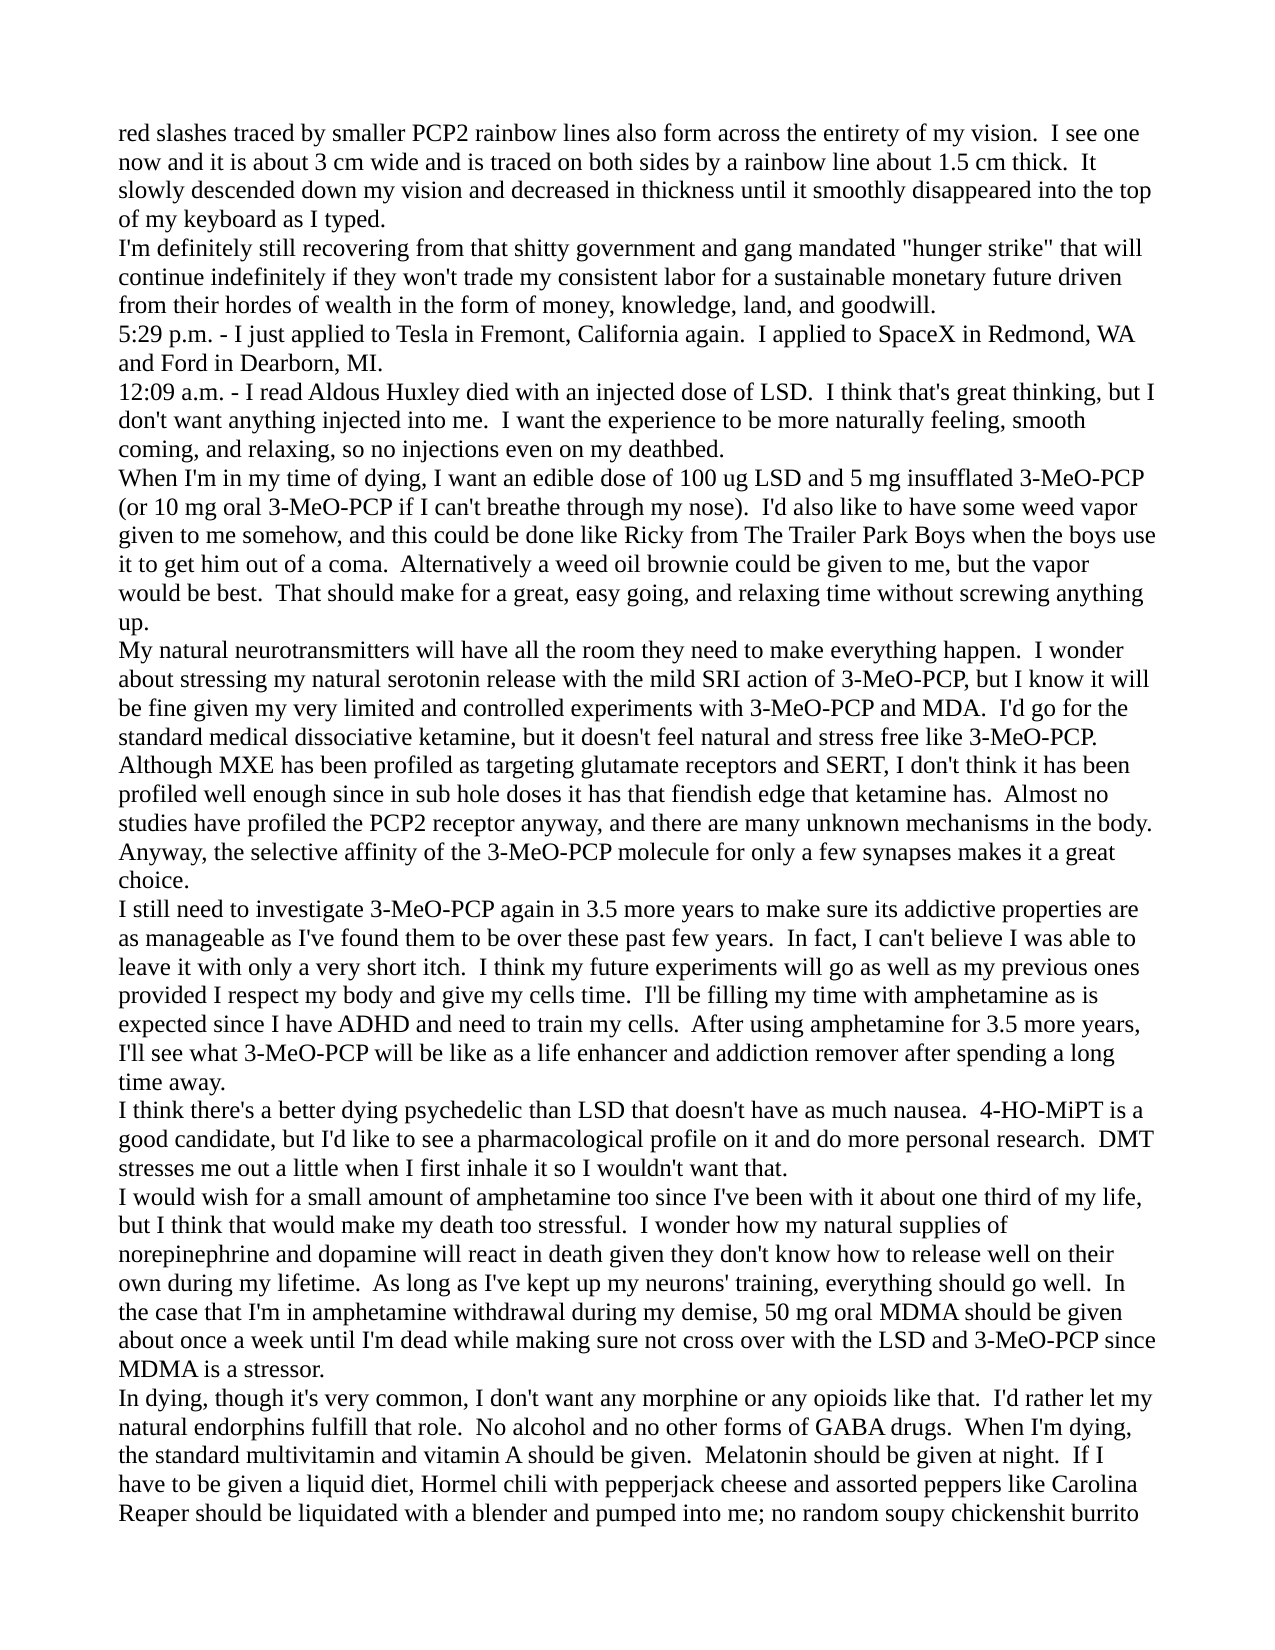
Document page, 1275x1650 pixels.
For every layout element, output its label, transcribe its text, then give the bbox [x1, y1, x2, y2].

text I would wish for a small amount of amphetamine too since I've been with it about one third of my life, but I think that would make my death too stressful. I wonder how my natural supplies of norepinephrine and dopamine will react in death given they don't know how to release well on their own during my lifetime. As long as I've kept up my neurons' training, everything should go well. In the case that I'm in amphetamine withdrawal during my demise, 50 mg oral MDMA should be given about once a week until I'm dead while making sure not cross over with the LSD and 3-MeO-PCP since MDMA is a stressor. [118, 1182, 1157, 1383]
text 12:09 a.m. - I read Aldous Huxley died with an injected dose of LSD. I think that's great thinking, but I don't want anything injected into me. I want the experience to be more naturally feeling, smooth coming, and relaxing, so no injections even on my deathbed. [118, 377, 1157, 463]
text In dying, though it's very common, I don't want any morphine or any opioids like that. I'd rather let my natural endorphins fulfill that role. No alcohol and no other forms of GABA drugs. When I'm dying, the standard multivitamin and vitamin A should be given. Melatonin should be given at night. If I have to be given a liquid diet, Hormel chili with pepperjack cheese and assorted peppers like Carolina Reaper should be liquidated with a blender and pumped into me; no random soupy chickenshit burrito [118, 1383, 1157, 1527]
text red slashes traced by smaller PCP2 rainbow lines also form across the entirety of my vision. I see one now and it is about 3 cm wide and is traced on both sides by a rainbow line about 1.5 cm thick. It slowly descended down my vision and decreased in thickness until it smoothly disappeared into the top of my keyboard as I typed. [118, 118, 1157, 233]
text I'm definitely still recovering from that shitty government and gang mandated "hunger strike" that will continue indefinitely if they won't trade my consistent labor for a sustainable monetary future driven from their hordes of wealth in the form of money, knowledge, land, and goodwill. [118, 233, 1157, 319]
text I think there's a better dying psychedelic than LSD that doesn't have as much nausea. 4-HO-MiPT is a good candidate, but I'd like to see a pharmacological profile on it and do more personal research. DMT stresses me out a little when I first inhale it so I wouldn't want that. [118, 1096, 1157, 1182]
text 5:29 p.m. - I just applied to Tesla in Fremont, California again. I applied to SpaceX in Redmond, WA and Ford in Dearborn, MI. [118, 319, 1157, 377]
text When I'm in my time of dying, I want an edible dose of 100 ug LSD and 5 mg insufflated 3-MeO-PCP (or 10 mg oral 3-MeO-PCP if I can't breathe through my nose). I'd also like to have some weed vapor given to me somehow, and this could be done like Ricky from The Trailer Park Boys when the boys use it to get him out of a coma. Alternatively a weed oil brownie could be given to me, but the vapor would be best. That should make for a great, easy going, and relaxing time without screwing anything up. [118, 463, 1157, 636]
text I still need to investigate 3-MeO-PCP again in 3.5 more years to make sure its addictive properties are as manageable as I've found them to be over these past few years. In fact, I can't believe I was able to leave it with only a very short itch. I think my future experiments will go as well as my previous ones provided I respect my body and give my cells time. I'll be filling my time with amphetamine as is expected since I have ADHD and need to train my cells. After using amphetamine for 3.5 more years, I'll see what 3-MeO-PCP will be like as a life enhancer and addiction remover after spending a long time away. [118, 894, 1157, 1096]
text My natural neurotransmitters will have all the room they need to make everything happen. I wonder about stressing my natural serotonin release with the mild SRI action of 3-MeO-PCP, but I know it will be fine given my very limited and controlled experiments with 3-MeO-PCP and MDA. I'd go for the standard medical dissociative ketamine, but it doesn't feel natural and stress free like 3-MeO-PCP. Although MXE has been profiled as targeting glutamate receptors and SERT, I don't think it has been profiled well enough since in sub hole doses it has that fiendish edge that ketamine has. Almost no studies have profiled the PCP2 receptor anyway, and there are many unknown mechanisms in the body. Anyway, the selective affinity of the 3-MeO-PCP molecule for only a few synapses makes it a great choice. [118, 636, 1157, 894]
